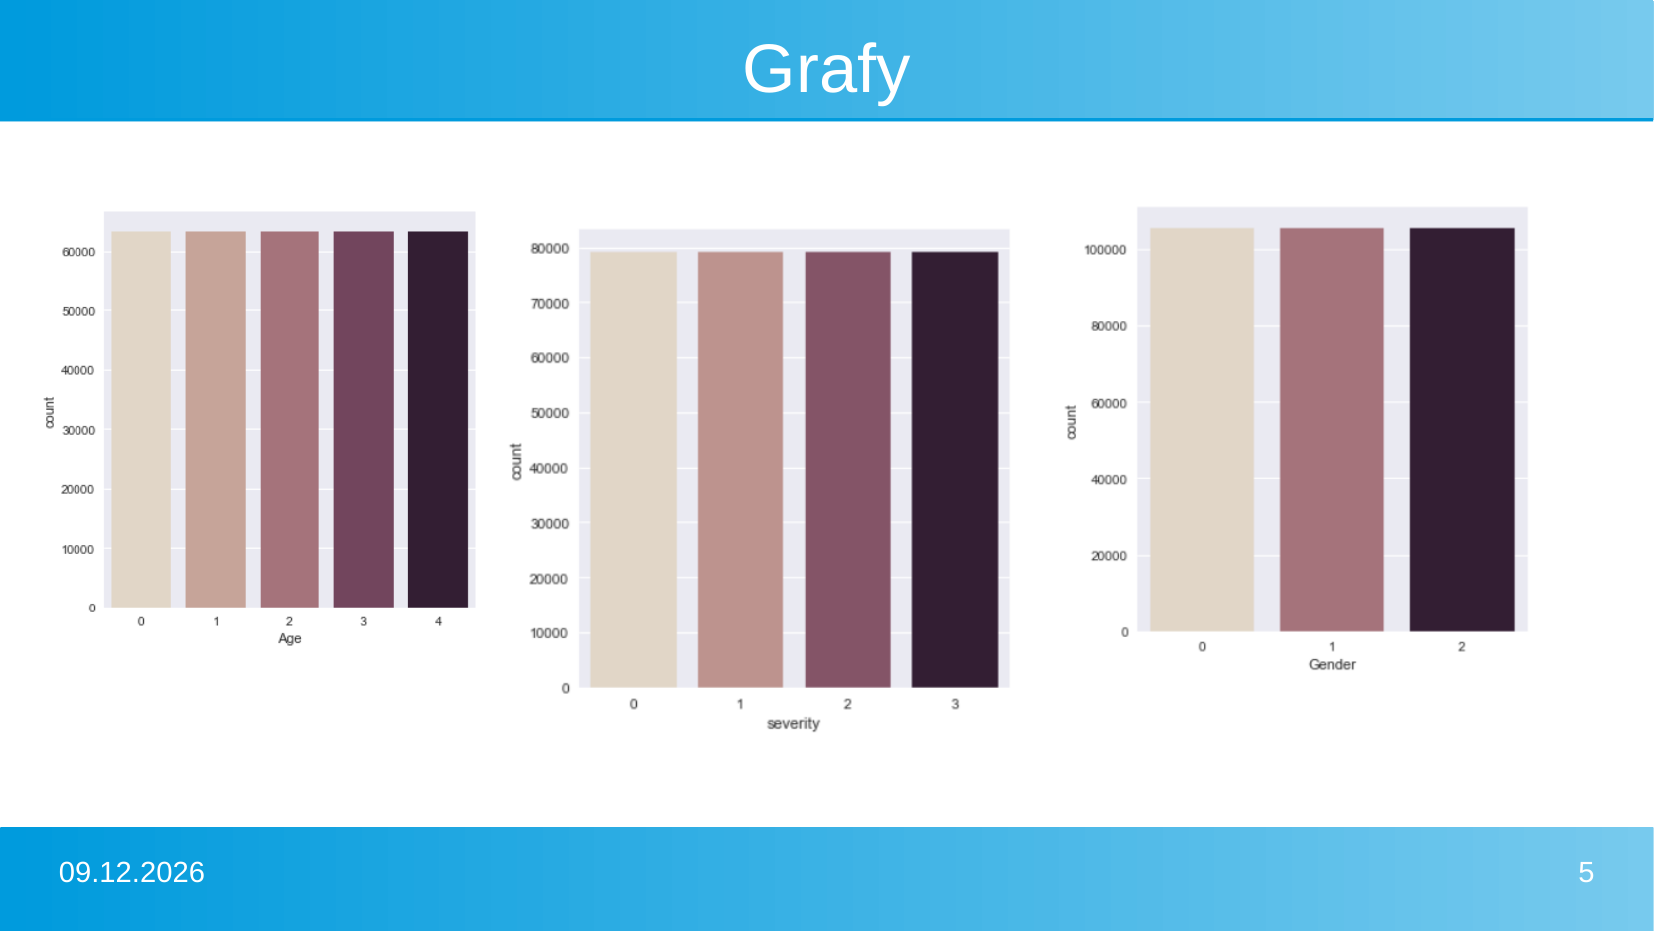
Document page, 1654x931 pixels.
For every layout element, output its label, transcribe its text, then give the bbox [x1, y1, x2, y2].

title Grafy [59, 29, 1595, 108]
picture [29, 195, 1565, 739]
